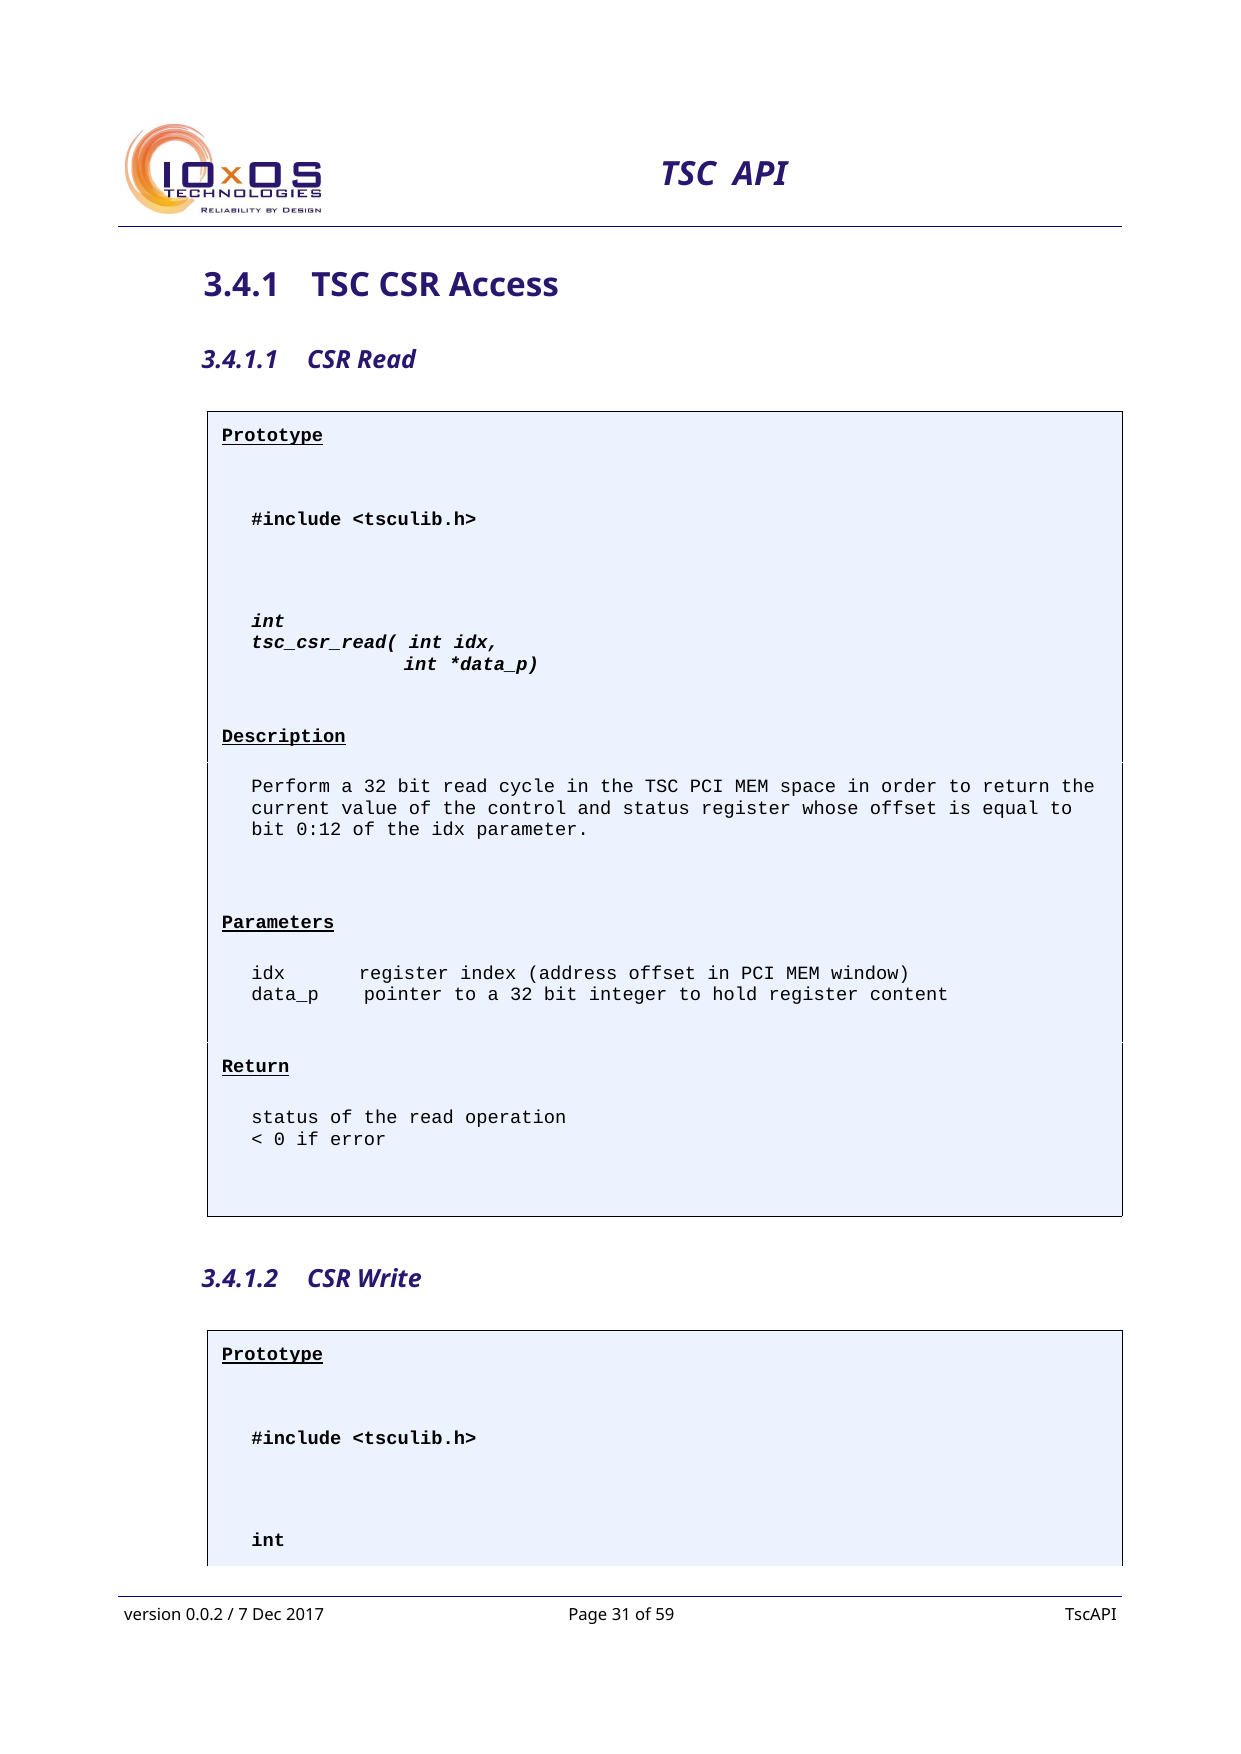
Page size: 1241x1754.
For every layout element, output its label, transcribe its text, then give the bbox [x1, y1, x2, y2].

text int *data_p) [208, 654, 1122, 690]
text #include <tsculib.h> [208, 495, 1122, 546]
text Prototype [208, 1331, 1122, 1363]
picture [123, 123, 323, 217]
subtitle TSC CSR Access [195, 261, 1122, 306]
text status of the read operation [208, 1093, 1122, 1129]
text int [208, 597, 1122, 633]
text Prototype [208, 412, 1122, 444]
text #include <tsculib.h> [208, 1414, 1122, 1465]
subtitle Parameters [208, 898, 1122, 949]
text data_p pointer to a 32 bit integer to hold register content [208, 985, 1122, 1006]
text int [208, 1516, 1122, 1566]
text < 0 if error [208, 1129, 1122, 1165]
text idx register index (address offset in PCI MEM window) [208, 949, 1122, 985]
subtitle CSR Write [195, 1261, 1122, 1294]
text Perform a 32 bit read cycle in the TSC PCI MEM space in order to return the current value of the control and status register whose offset is equal to bit 0:12 of the idx parameter. [208, 762, 1122, 841]
text tsc_csr_read( int idx, [208, 633, 1122, 654]
subtitle Description [208, 726, 1122, 762]
subtitle CSR Read [195, 342, 1122, 376]
subtitle Return [208, 1042, 1122, 1093]
